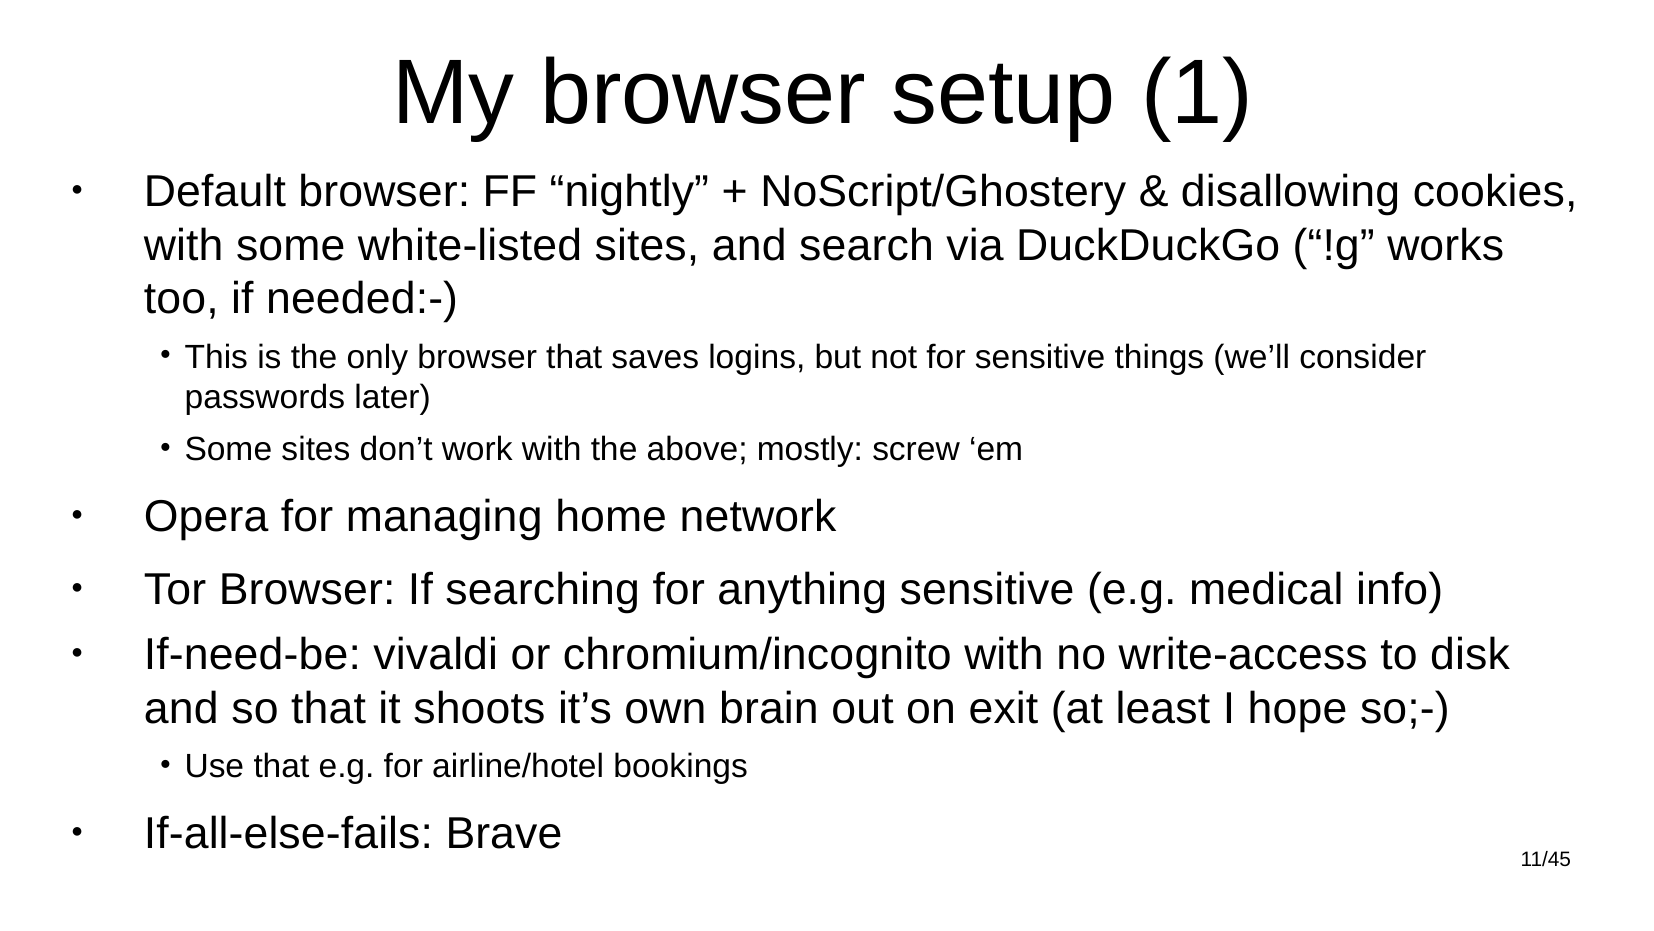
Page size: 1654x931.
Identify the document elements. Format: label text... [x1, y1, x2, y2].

list Default browser: FF “nightly” + NoScript/Ghostery & disallowing cookies, with some white-listed sites, and search via DuckDuckGo (“!g” works too, if needed:-) This is the only browser that saves logins, but not for sensitive things (we’ll consider passwords later) Some sites don’t work with the above; mostly: screw ‘em Opera for managing home network Tor Browser: If searching for anything sensitive (e.g. medical info) If-need-be: vivaldi or chromium/incognito with no write-access to disk and so that it shoots it’s own brain out on exit (at least I hope so;-) Use that e.g. for airline/hotel bookings If-all-else-fails: Brave [59, 161, 1595, 863]
title My browser setup (1) [123, 11, 1523, 161]
